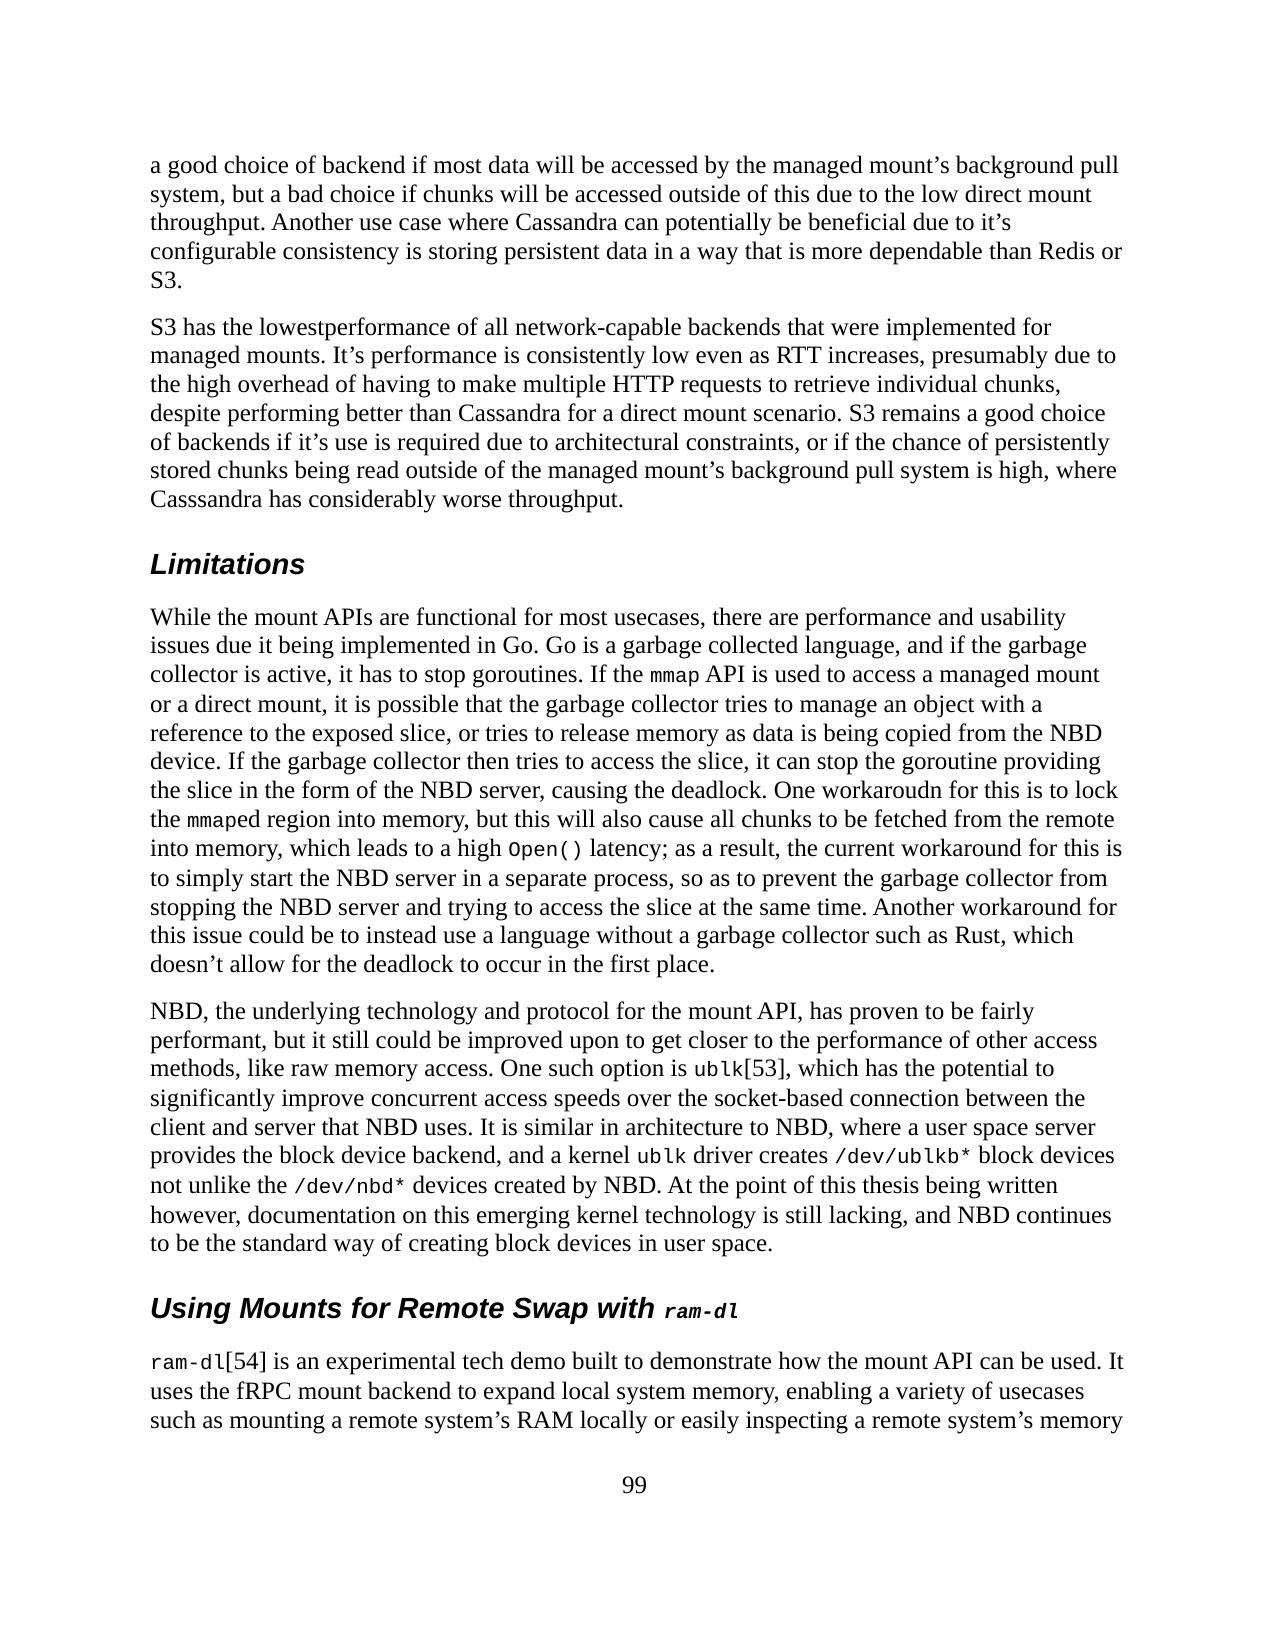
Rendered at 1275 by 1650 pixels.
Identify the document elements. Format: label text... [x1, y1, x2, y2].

subtitle Limitations [150, 547, 1125, 580]
text NBD, the underlying technology and protocol for the mount API, has proven to be fairly performant, but it still could be improved upon to get closer to the performance of other access methods, like raw memory access. One such option is ublk[53], which has the potential to significantly improve concurrent access speeds over the socket-based connection between the client and server that NBD uses. It is similar in architecture to NBD, where a user space server provides the block device backend, and a kernel ublk driver creates /dev/ublkb* block devices not unlike the /dev/nbd* devices created by NBD. At the point of this thesis being written however, documentation on this emerging kernel technology is still lacking, and NBD continues to be the standard way of creating block devices in user space. [150, 996, 1125, 1257]
text S3 has the lowestperformance of all network-capable backends that were implemented for managed mounts. It’s performance is consistently low even as RTT increases, presumably due to the high overhead of having to make multiple HTTP requests to retrieve individual chunks, despite performing better than Cassandra for a direct mount scenario. S3 remains a good choice of backends if it’s use is required due to architectural constraints, or if the chance of persistently stored chunks being read outside of the managed mount’s background pull system is high, where Casssandra has considerably worse throughput. [150, 312, 1125, 513]
text ram-dl[54] is an experimental tech demo built to demonstrate how the mount API can be used. It uses the fRPC mount backend to expand local system memory, enabling a variety of usecases such as mounting a remote system’s RAM locally or easily inspecting a remote system’s memory [150, 1346, 1125, 1433]
text While the mount APIs are functional for most usecases, there are performance and usability issues due it being implemented in Go. Go is a garbage collected language, and if the garbage collector is active, it has to stop goroutines. If the mmap API is used to access a managed mount or a direct mount, it is possible that the garbage collector tries to manage an object with a reference to the exposed slice, or tries to release memory as data is being copied from the NBD device. If the garbage collector then tries to access the slice, it can stop the goroutine providing the slice in the form of the NBD server, causing the deadlock. One workaroudn for this is to lock the mmaped region into memory, but this will also cause all chunks to be fetched from the remote into memory, which leads to a high Open() latency; as a result, the current workaround for this is to simply start the NBD server in a separate process, so as to prevent the garbage collector from stopping the NBD server and trying to access the slice at the same time. Another workaround for this issue could be to instead use a language without a garbage collector such as Rust, which doesn’t allow for the deadlock to occur in the first place. [150, 602, 1125, 978]
subtitle Using Mounts for Remote Swap with ram-dl [150, 1291, 1125, 1325]
text a good choice of backend if most data will be accessed by the managed mount’s background pull system, but a bad choice if chunks will be accessed outside of this due to the low direct mount throughput. Another use case where Cassandra can potentially be beneficial due to it’s configurable consistency is storing persistent data in a way that is more dependable than Redis or S3. [150, 150, 1125, 294]
